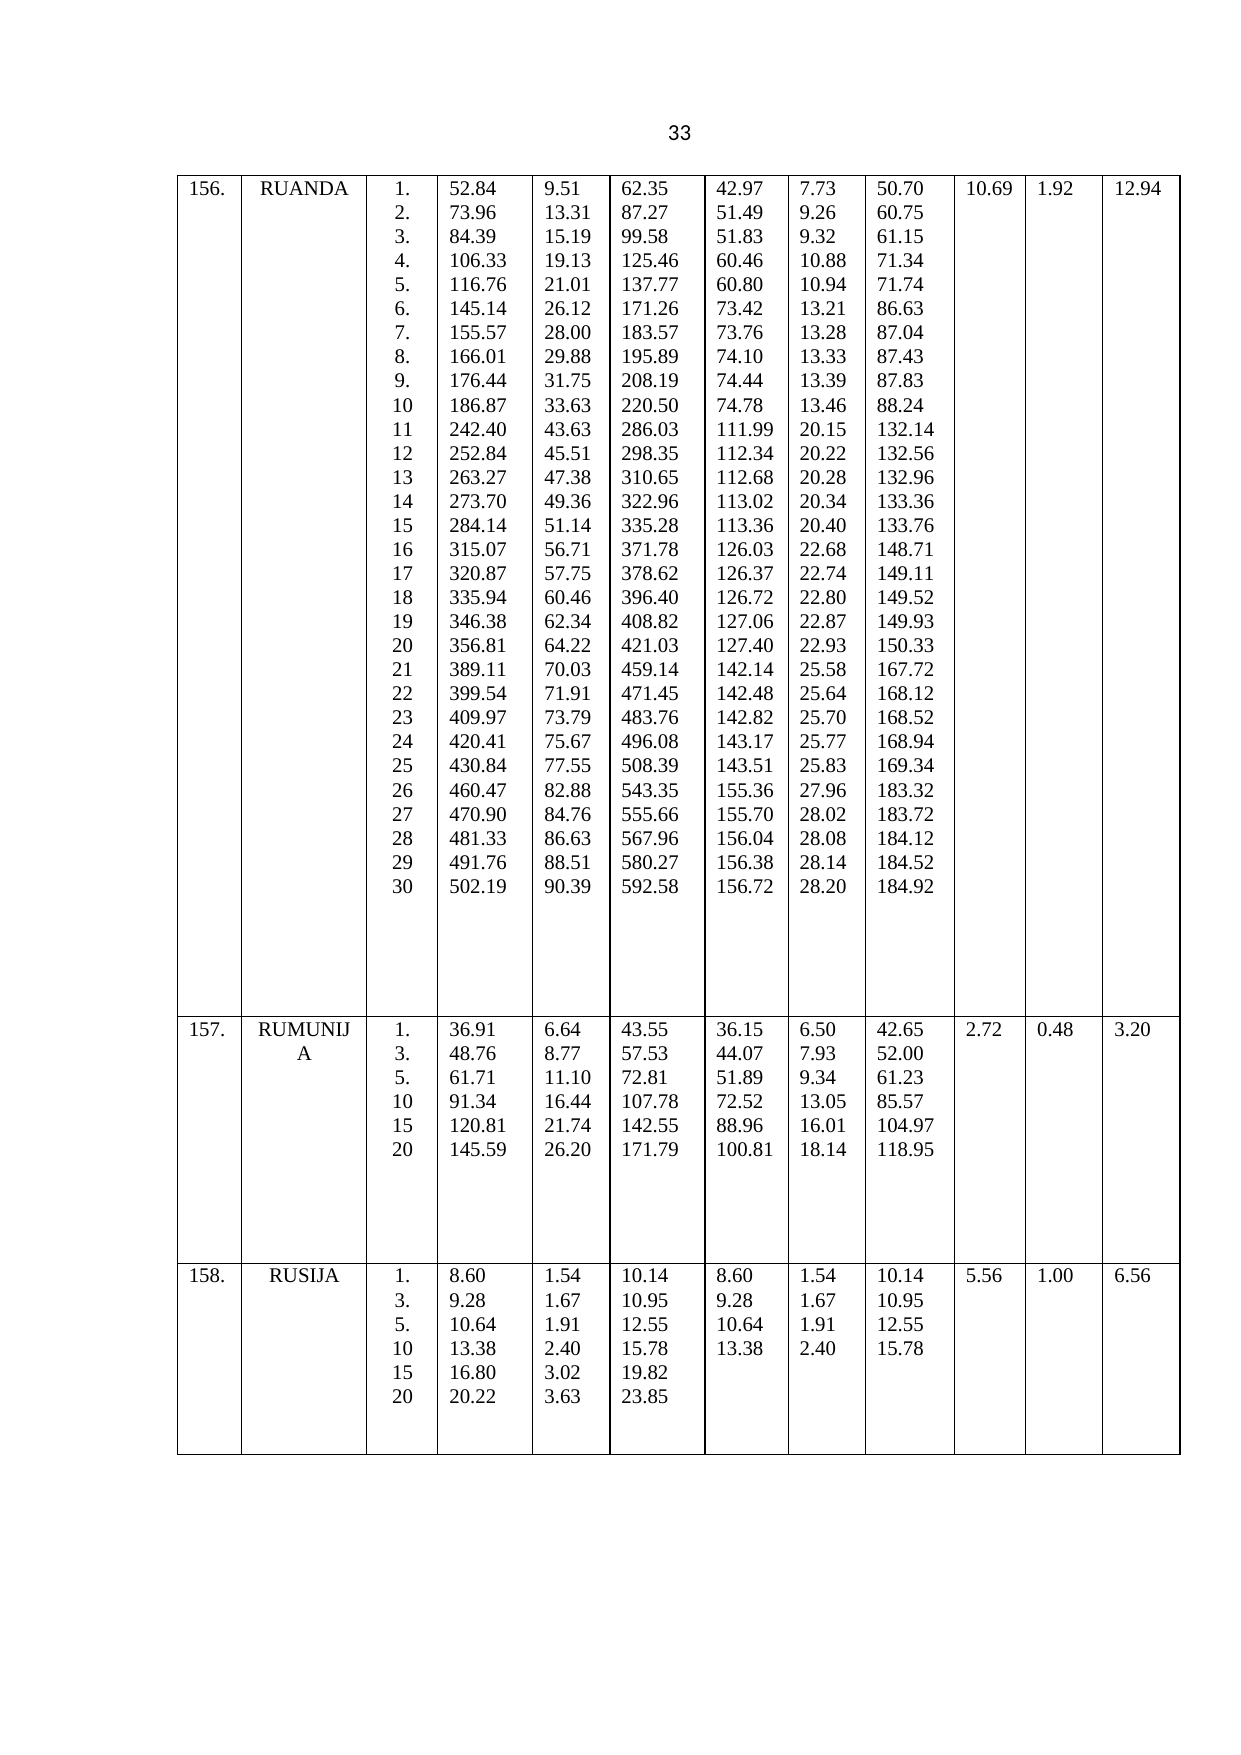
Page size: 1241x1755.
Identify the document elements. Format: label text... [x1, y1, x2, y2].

table_cell 12.94 [1103, 176, 1179, 1016]
table_cell 42.97 51.49 51.83 60.46 60.80 73.42 73.76 74.10 74.44 74.78 111.99 112.34 112.68 113.02 113.36 126.03 126.37 126.72 127.06 127.40 142.14 142.48 142.82 143.17 143.51 155.36 155.70 156.04 156.38 156.72 [706, 176, 788, 1016]
table_cell 50.70 60.75 61.15 71.34 71.74 86.63 87.04 87.43 87.83 88.24 132.14 132.56 132.96 133.36 133.76 148.71 149.11 149.52 149.93 150.33 167.72 168.12 168.52 168.94 169.34 183.32 183.72 184.12 184.52 184.92 [866, 176, 954, 1016]
table_cell 5.56 [955, 1264, 1025, 1453]
table_cell 10.14 10.95 12.55 15.78 19.82 23.85 [611, 1264, 704, 1453]
table_cell 10.14 10.95 12.55 15.78 [866, 1264, 954, 1453]
table_cell 2.72 [955, 1017, 1025, 1262]
table_cell RUSIJA [242, 1264, 366, 1453]
table_cell 8.60 9.28 10.64 13.38 [706, 1264, 788, 1453]
table_cell 6.50 7.93 9.34 13.05 16.01 18.14 [789, 1017, 865, 1262]
table_cell 1. 3. 5. 10 15 20 [367, 1017, 437, 1262]
table_cell 1.54 1.67 1.91 2.40 3.02 3.63 [533, 1264, 609, 1453]
table_cell 156. [178, 176, 241, 1016]
table_cell 158. [178, 1264, 241, 1453]
table_cell 62.35 87.27 99.58 125.46 137.77 171.26 183.57 195.89 208.19 220.50 286.03 298.35 310.65 322.96 335.28 371.78 378.62 396.40 408.82 421.03 459.14 471.45 483.76 496.08 508.39 543.35 555.66 567.96 580.27 592.58 [611, 176, 704, 1016]
table_cell 6.56 [1103, 1264, 1179, 1453]
table_cell 7.73 9.26 9.32 10.88 10.94 13.21 13.28 13.33 13.39 13.46 20.15 20.22 20.28 20.34 20.40 22.68 22.74 22.80 22.87 22.93 25.58 25.64 25.70 25.77 25.83 27.96 28.02 28.08 28.14 28.20 [789, 176, 865, 1016]
table_cell 43.55 57.53 72.81 107.78 142.55 171.79 [611, 1017, 704, 1262]
table_cell 1.92 [1026, 176, 1102, 1016]
table_cell 8.60 9.28 10.64 13.38 16.80 20.22 [438, 1264, 532, 1453]
table_cell 52.84 73.96 84.39 106.33 116.76 145.14 155.57 166.01 176.44 186.87 242.40 252.84 263.27 273.70 284.14 315.07 320.87 335.94 346.38 356.81 389.11 399.54 409.97 420.41 430.84 460.47 470.90 481.33 491.76 502.19 [438, 176, 532, 1016]
table_cell 3.20 [1103, 1017, 1179, 1262]
table_cell 1.00 [1026, 1264, 1102, 1453]
table_cell 36.91 48.76 61.71 91.34 120.81 145.59 [438, 1017, 532, 1262]
table_cell 6.64 8.77 11.10 16.44 21.74 26.20 [533, 1017, 609, 1262]
table_cell RUMUNIJA [242, 1017, 366, 1262]
table_cell 10.69 [955, 176, 1025, 1016]
table_cell 1. 3. 5. 10 15 20 [367, 1264, 437, 1453]
table_cell 1.54 1.67 1.91 2.40 [789, 1264, 865, 1453]
table_cell RUANDA [242, 176, 366, 1016]
table_cell 0.48 [1026, 1017, 1102, 1262]
table_cell 9.51 13.31 15.19 19.13 21.01 26.12 28.00 29.88 31.75 33.63 43.63 45.51 47.38 49.36 51.14 56.71 57.75 60.46 62.34 64.22 70.03 71.91 73.79 75.67 77.55 82.88 84.76 86.63 88.51 90.39 [533, 176, 609, 1016]
table_cell 42.65 52.00 61.23 85.57 104.97 118.95 [866, 1017, 954, 1262]
table_cell 36.15 44.07 51.89 72.52 88.96 100.81 [706, 1017, 788, 1262]
table_cell 1. 2. 3. 4. 5. 6. 7. 8. 9. 10 11 12 13 14 15 16 17 18 19 20 21 22 23 24 25 26 27 28 29 30 [367, 176, 437, 1016]
table_cell 157. [178, 1017, 241, 1262]
